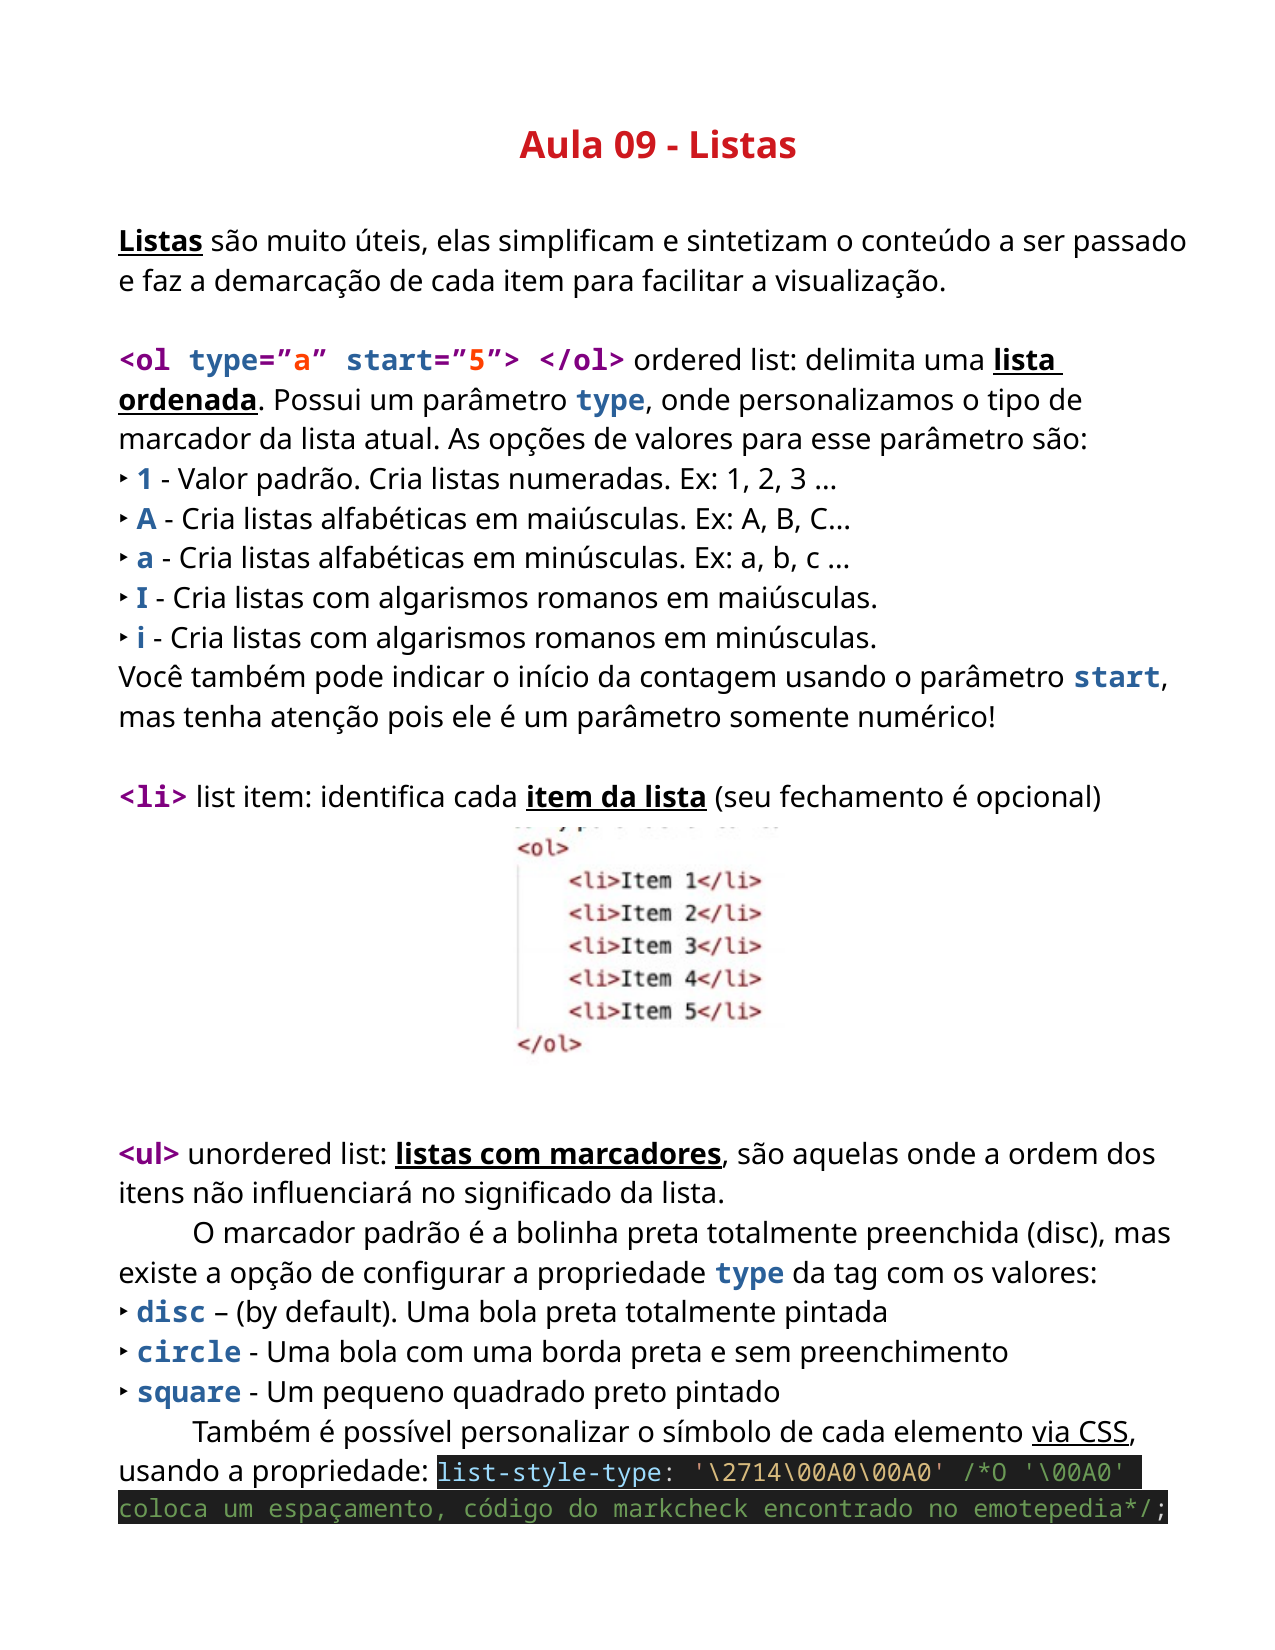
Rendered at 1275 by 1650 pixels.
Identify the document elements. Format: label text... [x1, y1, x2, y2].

text Aula 09 - Listas [118, 118, 1198, 169]
text O marcador padrão é a bolinha preta totalmente preenchida (disc), mas existe a opção de configurar a propriedade type da tag com os valores: [118, 1212, 1198, 1292]
text ‣ square - Um pequeno quadrado preto pintado [118, 1371, 1198, 1411]
text ‣ disc – (by default). Uma bola preta totalmente pintada [118, 1292, 1198, 1331]
text ‣ a - Cria listas alfabéticas em minúsculas. Ex: a, b, c … [118, 538, 1198, 577]
text Listas são muito úteis, elas simplificam e sintetizam o conteúdo a ser passado e faz a demarcação de cada item para facilitar a visualização. [118, 220, 1198, 299]
text Você também pode indicar o início da contagem usando o parâmetro start, mas tenha atenção pois ele é um parâmetro somente numérico! [118, 657, 1198, 736]
text ‣ I - Cria listas com algarismos romanos em maiúsculas. [118, 577, 1198, 617]
text <ul> unordered list: listas com marcadores, são aquelas onde a ordem dos itens não influenciará no significado da lista. [118, 1133, 1198, 1212]
text Também é possível personalizar o símbolo de cada elemento via CSS, usando a propriedade: list-style-type: '\2714\00A0\00A0' /*O '\00A0' coloca um espaçamento, código do markcheck encontrado no emotepedia*/; [118, 1411, 1198, 1524]
text ‣ i - Cria listas com algarismos romanos em minúsculas. [118, 617, 1198, 657]
text <ol type=”a” start=”5”> </ol> ordered list: delimita uma lista ordenada. Possui um parâmetro type, onde personalizamos o tipo de marcador da lista atual. As opções de valores para esse parâmetro são: [118, 339, 1198, 458]
text ‣ A - Cria listas alfabéticas em maiúsculas. Ex: A, B, C… [118, 498, 1198, 538]
text ‣ circle - Uma bola com uma borda preta e sem preenchimento [118, 1331, 1198, 1371]
text ‣ 1 - Valor padrão. Cria listas numeradas. Ex: 1, 2, 3 … [118, 458, 1198, 498]
text <li> list item: identifica cada item da lista (seu fechamento é opcional) [118, 776, 1198, 816]
picture [489, 827, 786, 1070]
